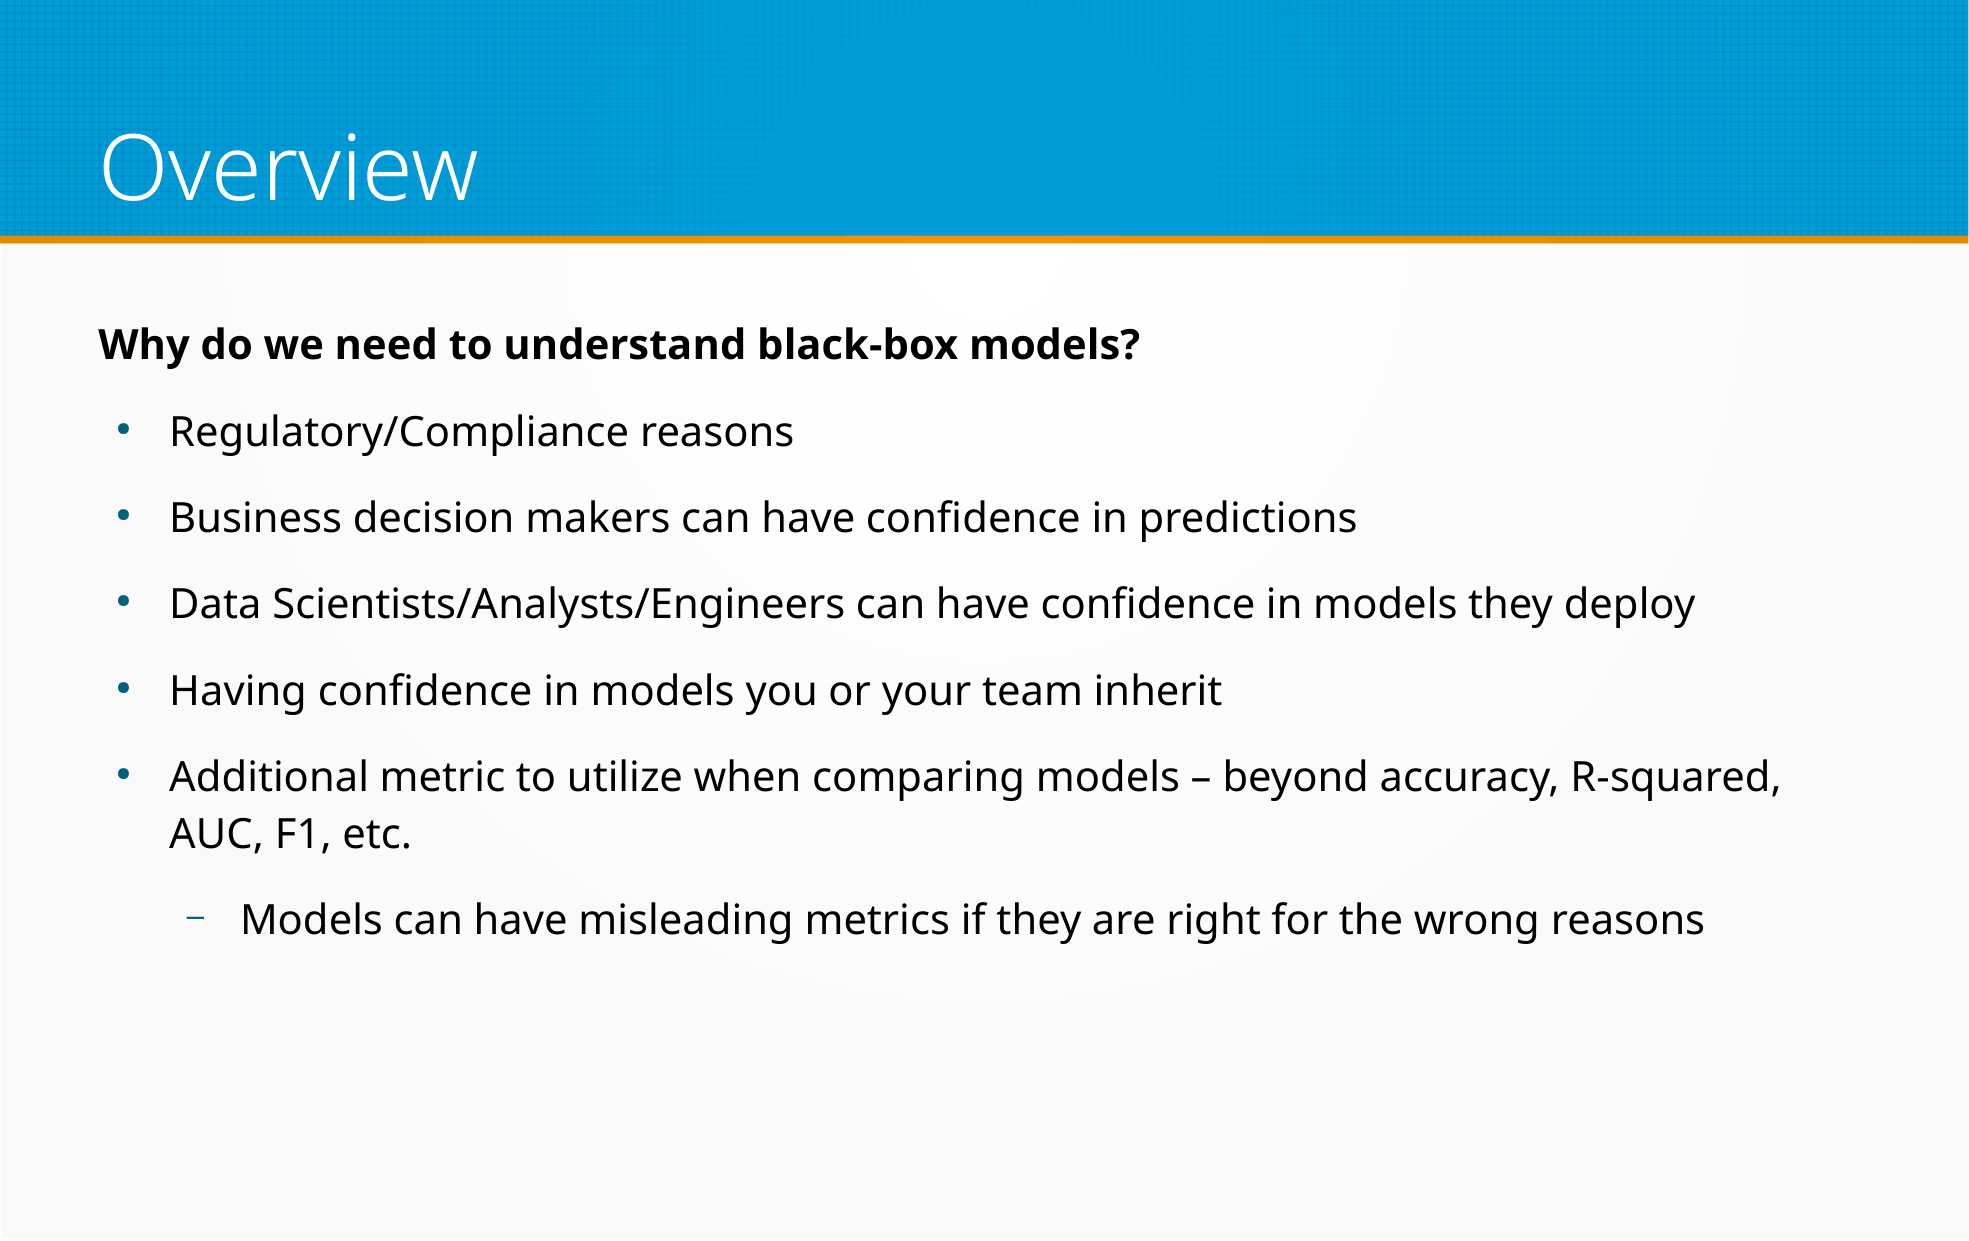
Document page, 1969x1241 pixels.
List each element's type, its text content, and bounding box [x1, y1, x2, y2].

list Why do we need to understand black-box models? Regulatory/Compliance reasons Business decision makers can have confidence in predictions Data Scientists/Analysts/Engineers can have confidence in models they deploy Having confidence in models you or your team inherit Additional metric to utilize when comparing models – beyond accuracy, R-squared, AUC, F1, etc. Models can have misleading metrics if they are right for the wrong reasons [98, 315, 1861, 1081]
picture [0, 236, 1969, 1241]
title Overview [98, 19, 1870, 227]
